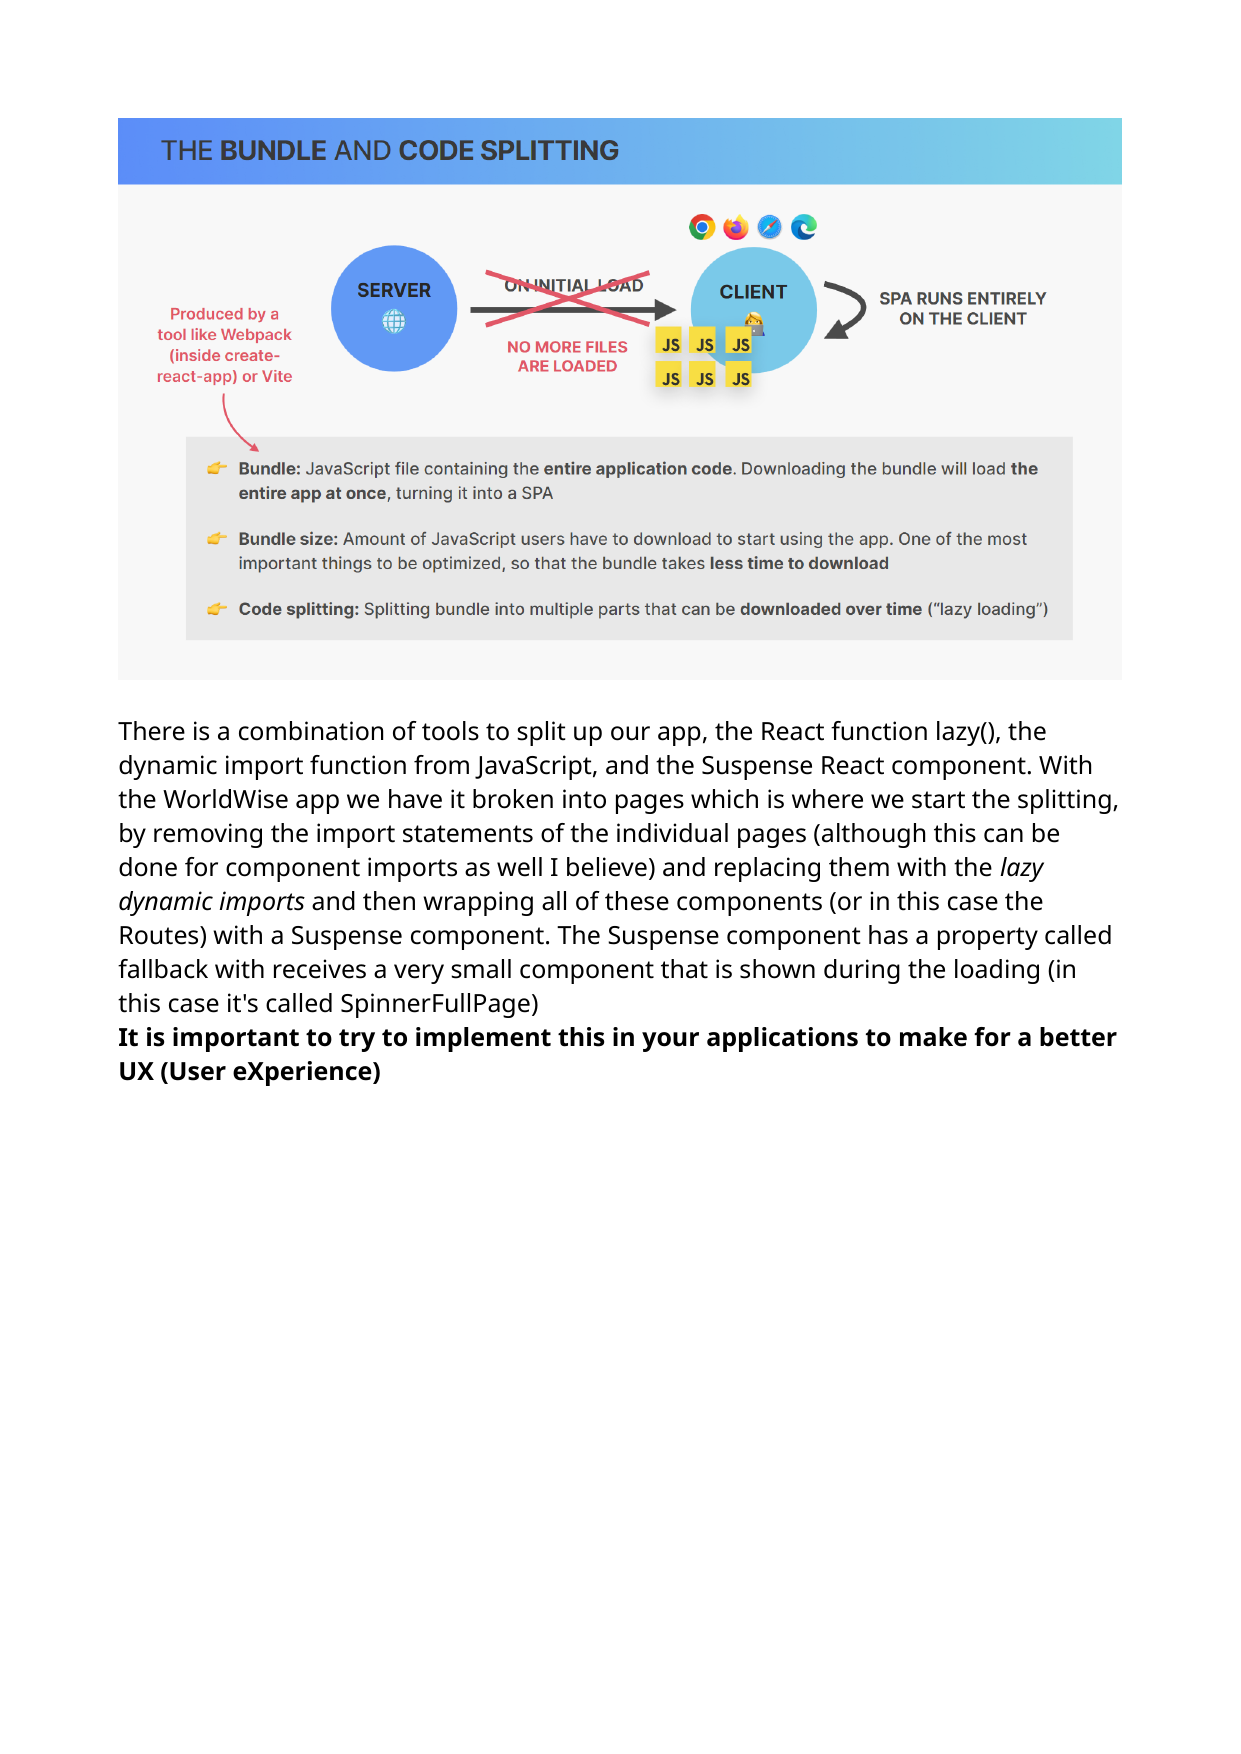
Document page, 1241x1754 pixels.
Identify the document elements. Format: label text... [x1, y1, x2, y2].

text It is important to try to implement this in your applications to make for a better UX (User eXperience) [118, 1020, 1122, 1088]
picture [118, 118, 1122, 680]
text There is a combination of tools to split up our app, the React function lazy(), the dynamic import function from JavaScript, and the Suspense React component. With the WorldWise app we have it broken into pages which is where we start the splitting, by removing the import statements of the individual pages (although this can be done for component imports as well I believe) and replacing them with the lazy dynamic imports and then wrapping all of these components (or in this case the Routes) with a Suspense component. The Suspense component has a property called fallback with receives a very small component that is shown during the loading (in this case it's called SpinnerFullPage) [118, 713, 1122, 1020]
